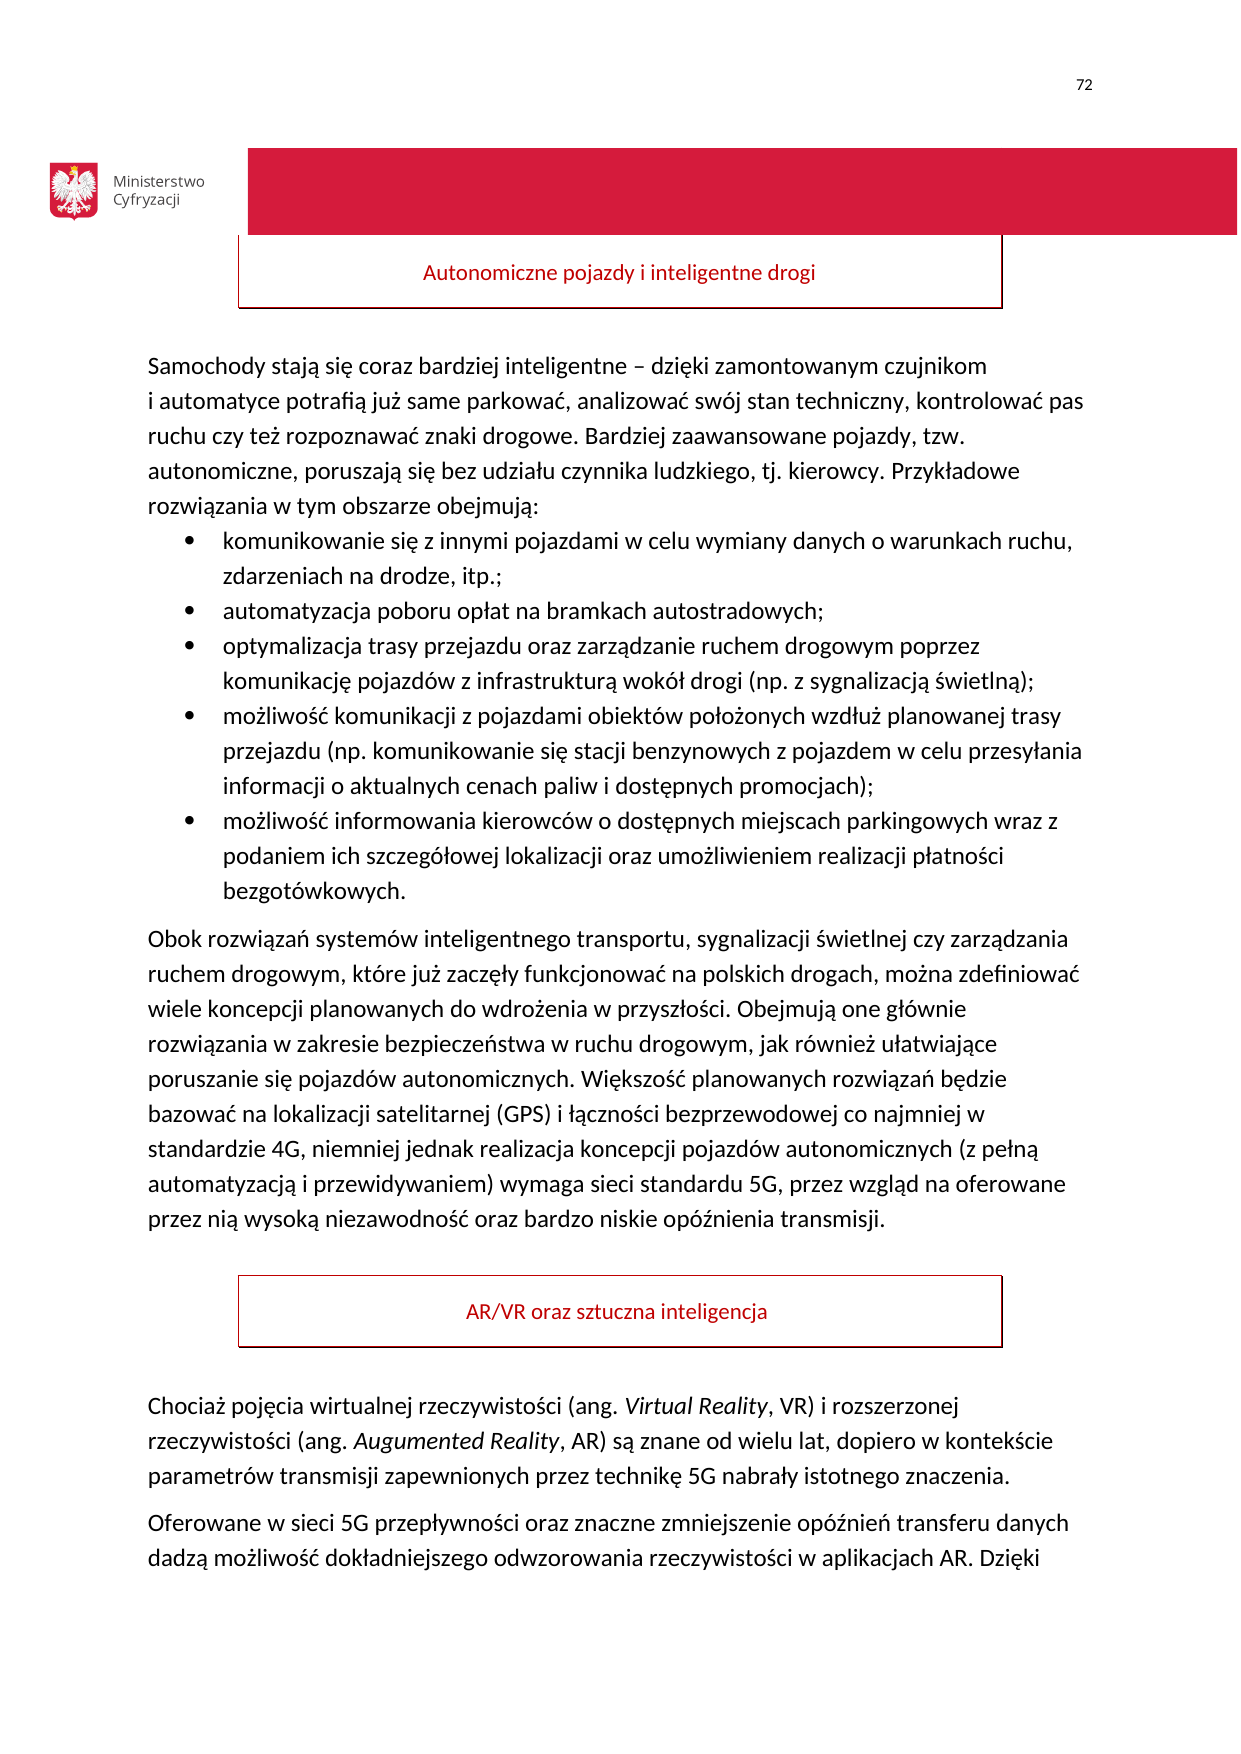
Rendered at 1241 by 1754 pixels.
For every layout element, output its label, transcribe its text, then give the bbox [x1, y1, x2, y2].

list automatyzacja poboru opłat na bramkach autostradowych; [185, 595, 1093, 626]
text Autonomiczne pojazdy i inteligentne drogi [239, 235, 1001, 307]
text Obok rozwiązań systemów inteligentnego transportu, sygnalizacji świetlnej czy zarządzania ruchem drogowym, które już zaczęły funkcjonować na polskich drogach, można zdefiniować wiele koncepcji planowanych do wdrożenia w przyszłości. Obejmują one głównie rozwiązania w zakresie bezpieczeństwa w ruchu drogowym, jak również ułatwiające poruszanie się pojazdów autonomicznych. Większość planowanych rozwiązań będzie bazować na lokalizacji satelitarnej (GPS) i łączności bezprzewodowej co najmniej w standardzie 4G, niemniej jednak realizacja koncepcji pojazdów autonomicznych (z pełną automatyzacją i przewidywaniem) wymaga sieci standardu 5G, przez wzgląd na oferowane przez nią wysoką niezawodność oraz bardzo niskie opóźnienia transmisji. [148, 923, 1093, 1233]
text Samochody stają się coraz bardziej inteligentne – dzięki zamontowanym czujnikom i automatyce potrafią już same parkować, analizować swój stan techniczny, kontrolować pas ruchu czy też rozpoznawać znaki drogowe. Bardziej zaawansowane pojazdy, tzw. autonomiczne, poruszają się bez udziału czynnika ludzkiego, tj. kierowcy. Przykładowe rozwiązania w tym obszarze obejmują: [148, 350, 1093, 521]
text Chociaż pojęcia wirtualnej rzeczywistości (ang. Virtual Reality, VR) i rozszerzonej rzeczywistości (ang. Augumented Reality, AR) są znane od wielu lat, dopiero w kontekście parametrów transmisji zapewnionych przez technikę 5G nabrały istotnego znaczenia. [148, 1390, 1093, 1490]
list możliwość informowania kierowców o dostępnych miejscach parkingowych wraz z podaniem ich szczegółowej lokalizacji oraz umożliwieniem realizacji płatności bezgotówkowych. [185, 805, 1093, 906]
list możliwość komunikacji z pojazdami obiektów położonych wzdłuż planowanej trasy przejazdu (np. komunikowanie się stacji benzynowych z pojazdem w celu przesyłania informacji o aktualnych cenach paliw i dostępnych promocjach); [185, 700, 1093, 801]
text Oferowane w sieci 5G przepływności oraz znaczne zmniejszenie opóźnień transferu danych dadzą możliwość dokładniejszego odwzorowania rzeczywistości w aplikacjach AR. Dzięki [148, 1507, 1093, 1573]
text AR/VR oraz sztuczna inteligencja [239, 1276, 1001, 1346]
list komunikowanie się z innymi pojazdami w celu wymiany danych o warunkach ruchu, zdarzeniach na drodze, itp.; [185, 525, 1093, 591]
list optymalizacja trasy przejazdu oraz zarządzanie ruchem drogowym poprzez komunikację pojazdów z infrastrukturą wokół drogi (np. z sygnalizacją świetlną); [185, 630, 1093, 696]
